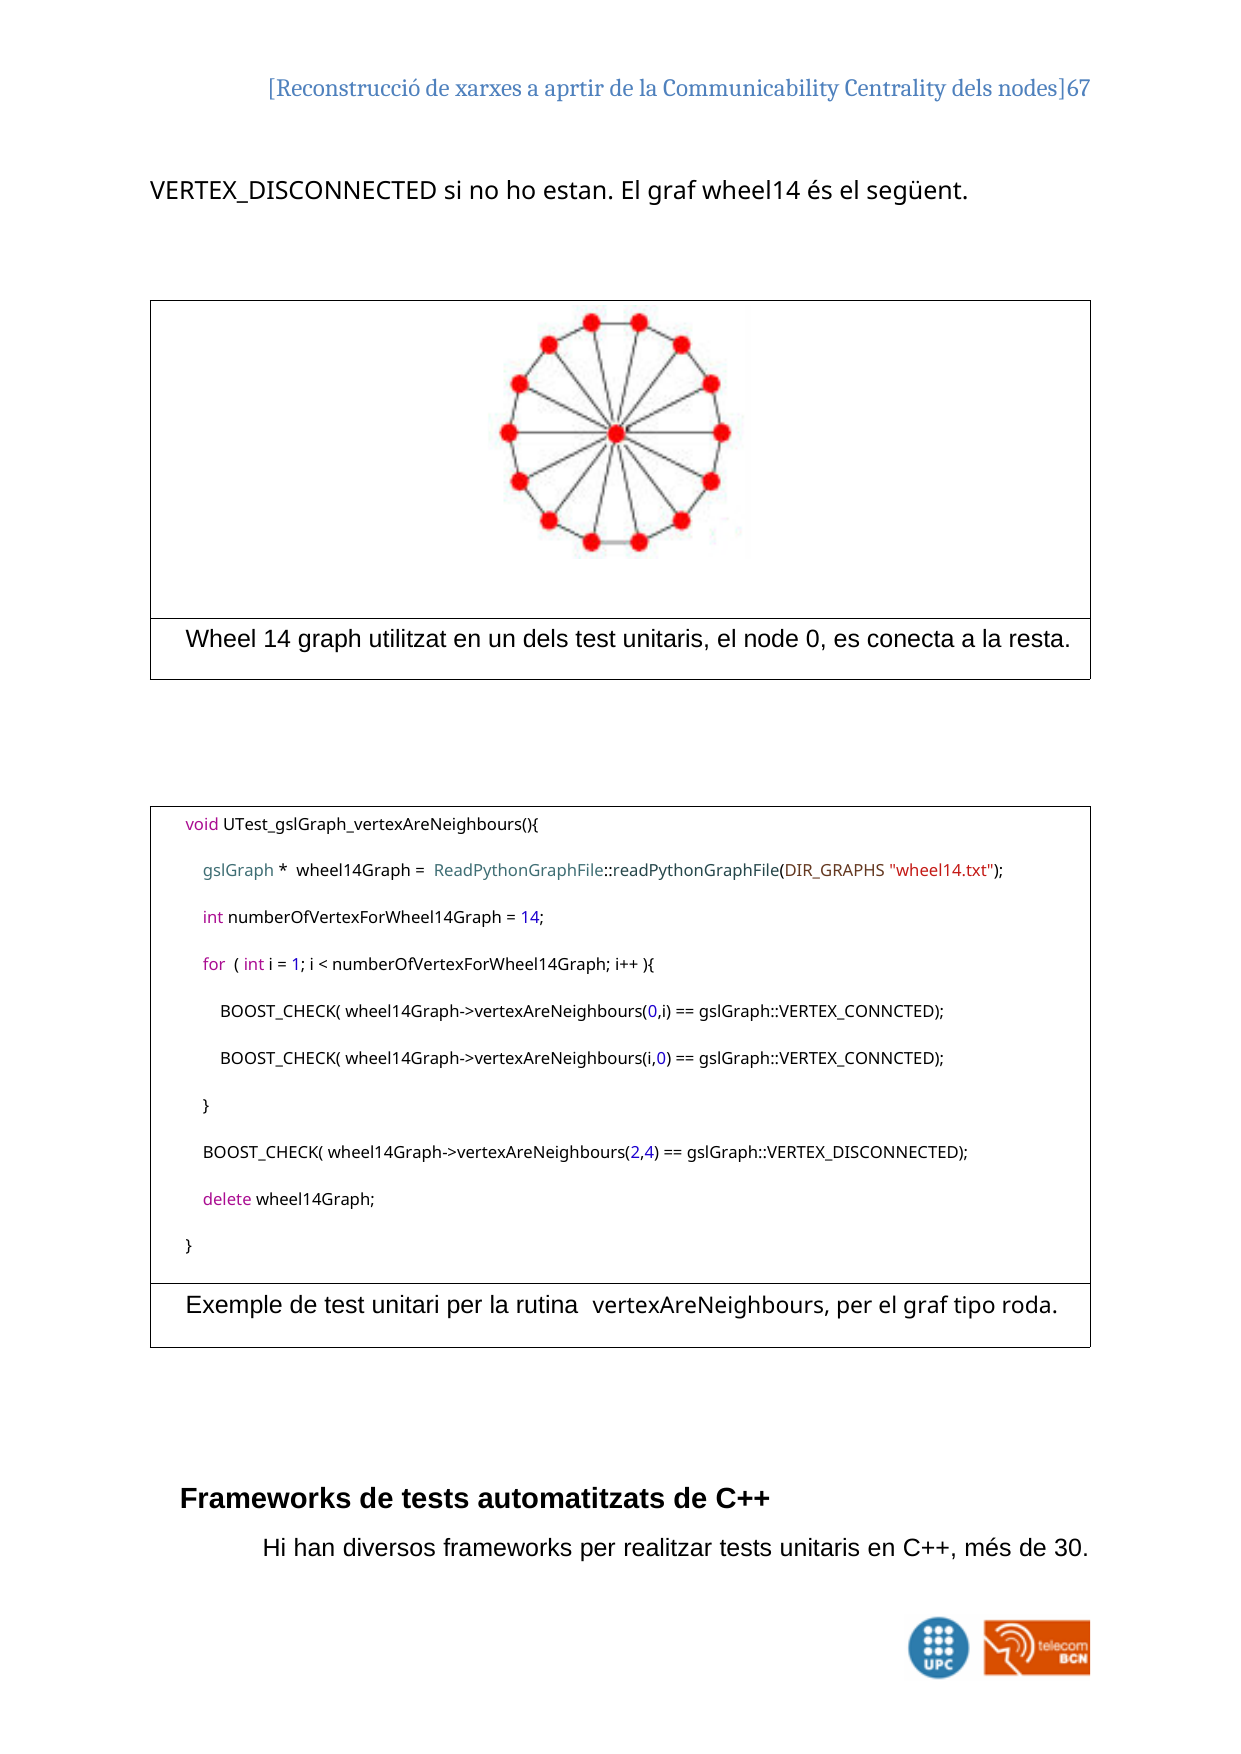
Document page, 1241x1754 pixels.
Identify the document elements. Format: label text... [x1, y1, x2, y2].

subtitle Frameworks de tests automatitzats de C++ [150, 1482, 1090, 1515]
text VERTEX_DISCONNECTED si no ho estan. El graf wheel14 és el següent. [150, 173, 1090, 207]
table_header [151, 559, 1090, 618]
table_cell Exemple de test unitari per la rutina vertexAreNeighbours, per el graf tipo roda. [151, 1284, 1090, 1347]
table_cell Wheel 14 graph utilitzat en un dels test unitaris, el node 0, es conecta a la resta. [151, 619, 1090, 679]
picture [904, 1614, 1091, 1681]
picture [487, 305, 753, 559]
table_header void UTest_gslGraph_vertexAreNeighbours(){ gslGraph * wheel14Graph = ReadPythonGraphFile::readPythonGraphFile(DIR_GRAPHS "wheel14.txt"); int numberOfVertexForWheel14Graph = 14; for ( int i = 1; i < numberOfVertexForWheel14Graph; i++ ){ BOOST_CHECK( wheel14Graph->vertexAreNeighbours(0,i) == gslGraph::VERTEX_CONNCTED); BOOST_CHECK( wheel14Graph->vertexAreNeighbours(i,0) == gslGraph::VERTEX_CONNCTED); } BOOST_CHECK( wheel14Graph->vertexAreNeighbours(2,4) == gslGraph::VERTEX_DISCONNECTED); delete wheel14Graph; } [151, 807, 1090, 1283]
list Hi han diversos frameworks per realitzar tests unitaris en C++, més de 30. [225, 1533, 1090, 1561]
table_header [151, 301, 1090, 558]
